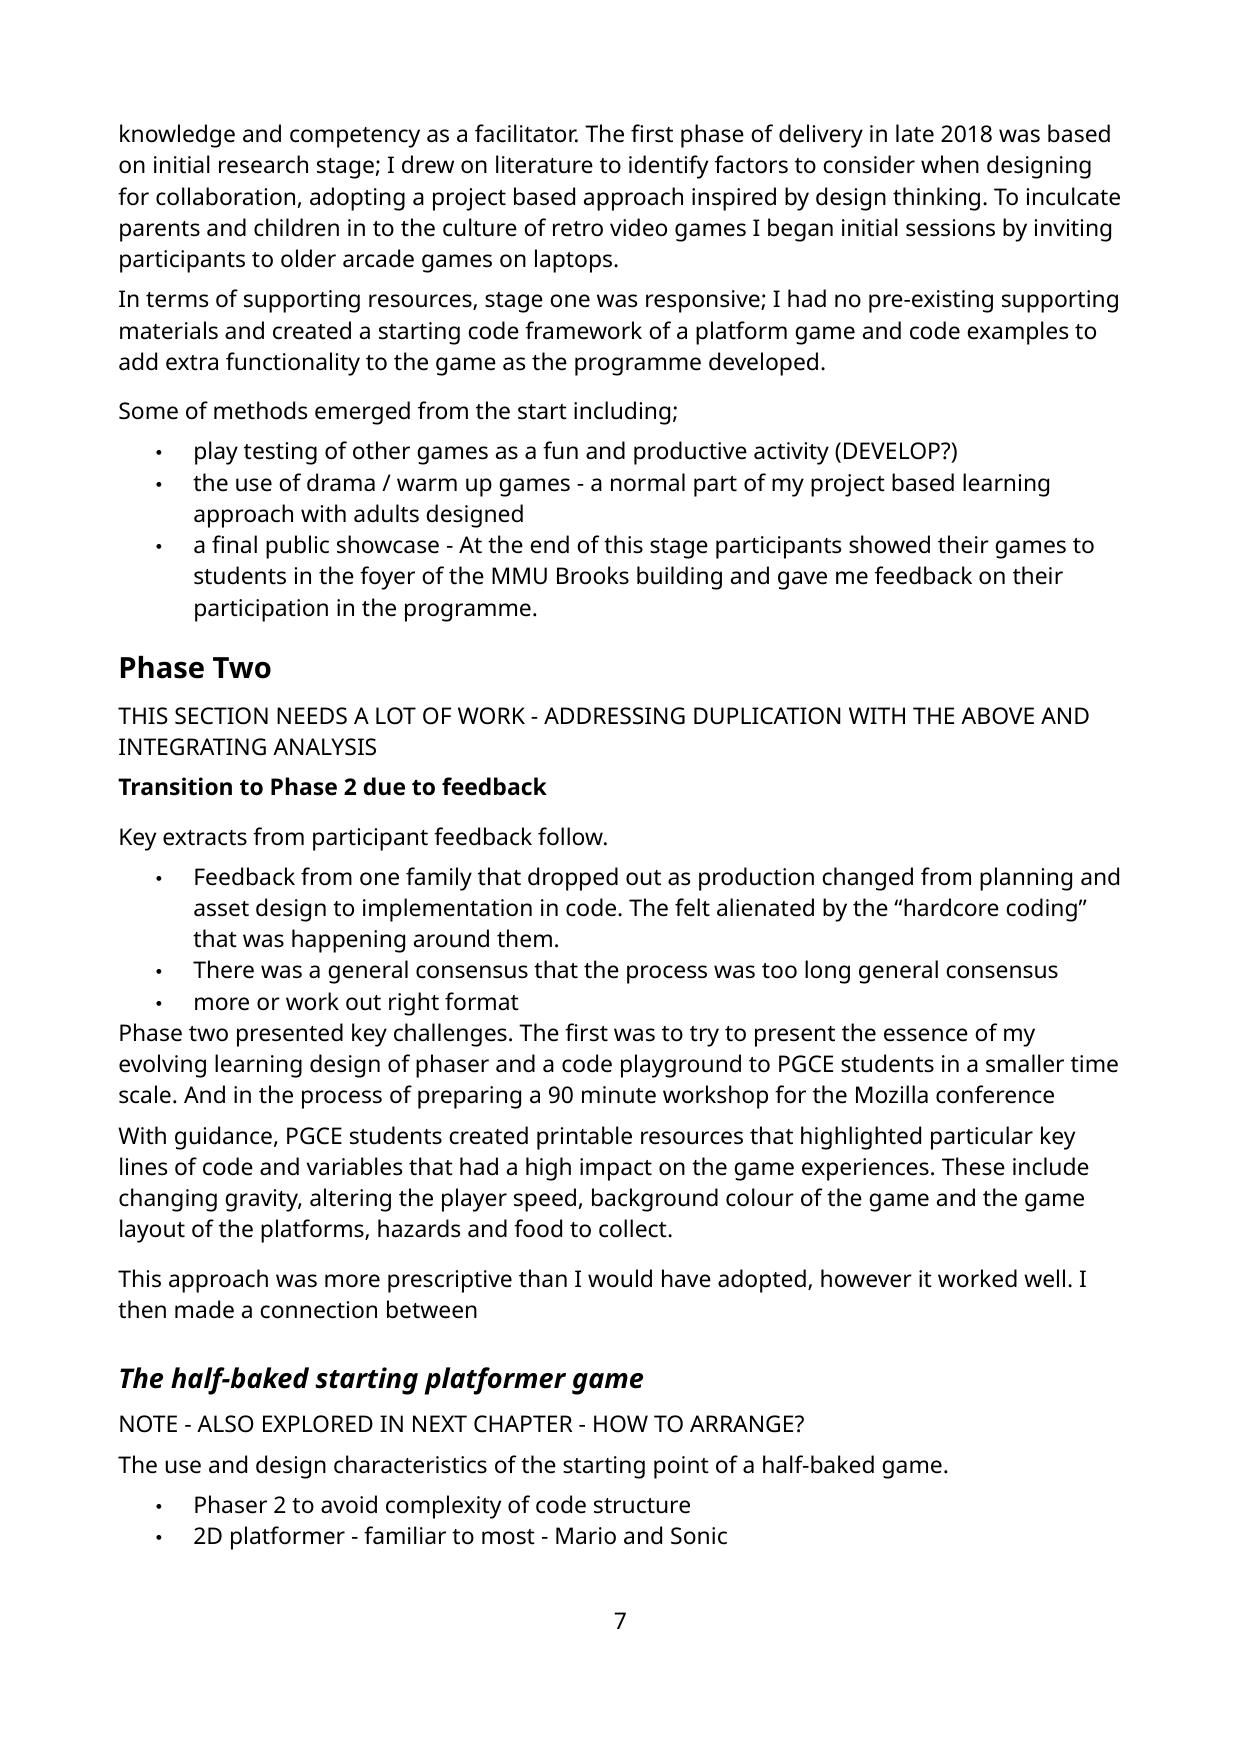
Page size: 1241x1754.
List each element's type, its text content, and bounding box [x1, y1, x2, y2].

text Key extracts from participant feedback follow. [118, 821, 1122, 852]
list There was a general consensus that the process was too long general consensus [156, 954, 1122, 986]
list play testing of other games as a fun and productive activity (DEVELOP?) [156, 435, 1122, 466]
text THIS SECTION NEEDS A LOT OF WORK - ADDRESSING DUPLICATION WITH THE ABOVE AND INTEGRATING ANALYSIS [118, 700, 1122, 762]
subtitle The half-baked starting platformer game [118, 1359, 1122, 1396]
text The use and design characteristics of the starting point of a half-baked game. [118, 1449, 1122, 1480]
list Feedback from one family that dropped out as production changed from planning and asset design to implementation in code. The felt alienated by the “hardcore coding” that was happening around them. [156, 861, 1122, 954]
list 2D platformer - familiar to most - Mario and Sonic [156, 1520, 1122, 1551]
text Some of methods emerged from the start including; [118, 395, 1122, 426]
list more or work out right format [156, 986, 1122, 1017]
text NOTE - ALSO EXPLORED IN NEXT CHAPTER - HOW TO ARRANGE? [118, 1408, 1122, 1440]
text Transition to Phase 2 due to feedback [118, 771, 1122, 803]
text Phase two presented key challenges. The first was to try to present the essence of my evolving learning design of phaser and a code playground to PGCE students in a smaller time scale. And in the process of preparing a 90 minute workshop for the Mozilla conference [118, 1017, 1122, 1111]
text knowledge and competency as a facilitator. The first phase of delivery in late 2018 was based on initial research stage; I drew on literature to identify factors to consider when designing for collaboration, adopting a project based approach inspired by design thinking. To inculcate parents and children in to the culture of retro video games I began initial sessions by inviting participants to older arcade games on laptops. [118, 118, 1122, 274]
list the use of drama / warm up games - a normal part of my project based learning approach with adults designed [156, 466, 1122, 529]
text With guidance, PGCE students created printable resources that highlighted particular key lines of code and variables that had a high impact on the game experiences. These include changing gravity, altering the player speed, background colour of the game and the game layout of the platforms, hazards and food to collect. [118, 1120, 1122, 1245]
list a final public showcase - At the end of this stage participants showed their games to students in the foyer of the MMU Brooks building and gave me feedback on their participation in the programme. [156, 529, 1122, 623]
list Phaser 2 to avoid complexity of code structure [156, 1489, 1122, 1520]
text This approach was more prescriptive than I would have adopted, however it worked well. I then made a connection between [118, 1263, 1122, 1325]
subtitle Phase Two [118, 648, 1122, 687]
text In terms of supporting resources, stage one was responsive; I had no pre-existing supporting materials and created a starting code framework of a platform game and code examples to add extra functionality to the game as the programme developed. [118, 283, 1122, 377]
